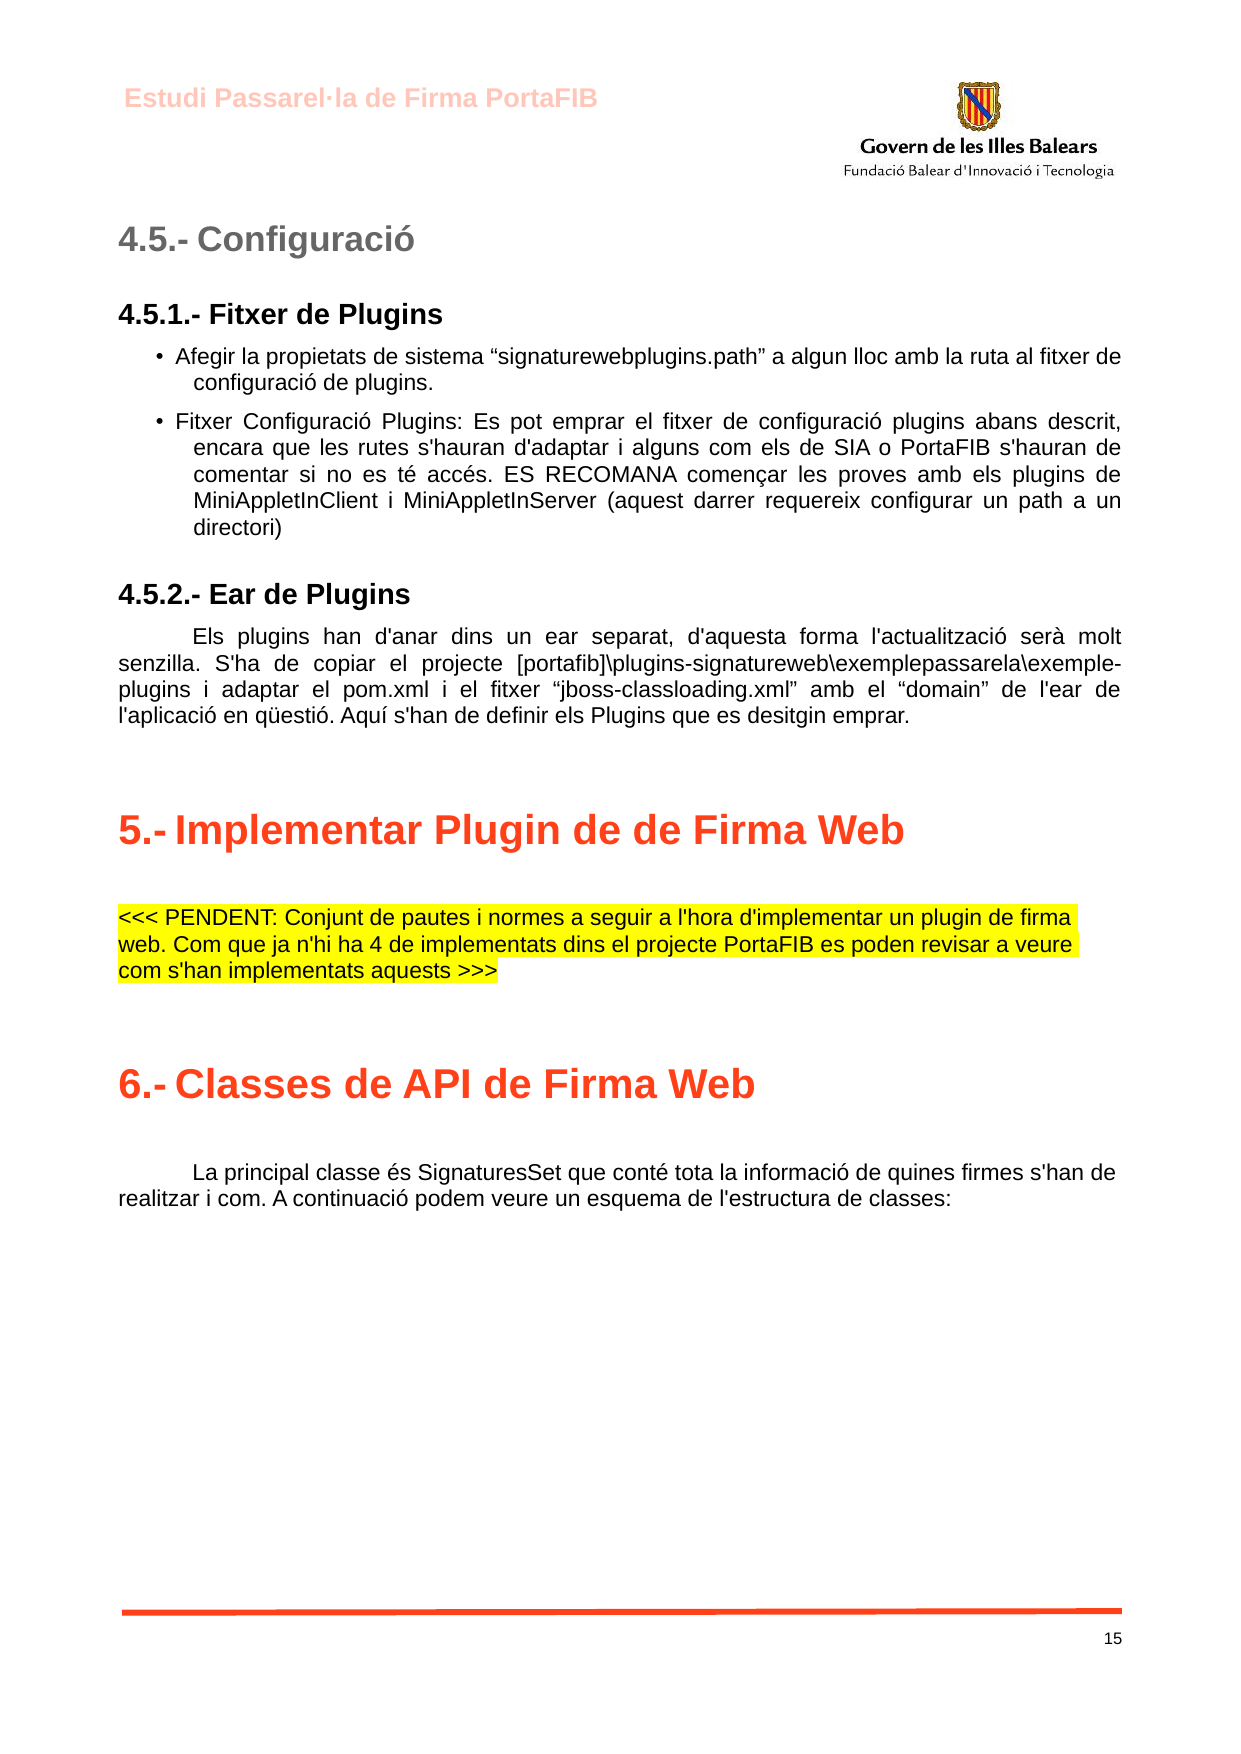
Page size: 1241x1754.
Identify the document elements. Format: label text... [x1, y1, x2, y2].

subtitle Implementar Plugin de de Firma Web [118, 805, 1122, 853]
text <<< PENDENT: Conjunt de pautes i normes a seguir a l'hora d'implementar un plugin de firma web. Com que ja n'hi ha 4 de implementats dins el projecte PortaFIB es poden revisar a veure com s'han implementats aquests >>> [118, 904, 1122, 983]
list Afegir la propietats de sistema “signaturewebplugins.path” a algun lloc amb la ruta al fitxer de configuració de plugins. [156, 343, 1122, 396]
text La principal classe és SignaturesSet que conté tota la informació de quines firmes s'han de realitzar i com. A continuació podem veure un esquema de l'estructura de classes: [118, 1159, 1122, 1212]
text Els plugins han d'anar dins un ear separat, d'aquesta forma l'actualització serà molt senzilla. S'ha de copiar el projecte [portafib]\plugins-signatureweb\exemplepassarela\exemple-plugins i adaptar el pom.xml i el fitxer “jboss-classloading.xml” amb el “domain” de l'ear de l'aplicació en qüestió. Aquí s'han de definir els Plugins que es desitgin emprar. [118, 623, 1122, 729]
subtitle Ear de Plugins [118, 577, 1122, 611]
list Fitxer Configuració Plugins: Es pot emprar el fitxer de configuració plugins abans descrit, encara que les rutes s'hauran d'adaptar i alguns com els de SIA o PortaFIB s'hauran de comentar si no es té accés. ES RECOMANA començar les proves amb els plugins de MiniAppletInClient i MiniAppletInServer (aquest darrer requereix configurar un path a un directori) [156, 408, 1122, 540]
subtitle Classes de API de Firma Web [118, 1060, 1122, 1108]
picture [840, 82, 1117, 179]
subtitle Fitxer de Plugins [118, 297, 1122, 330]
subtitle Configuració [118, 218, 1122, 259]
